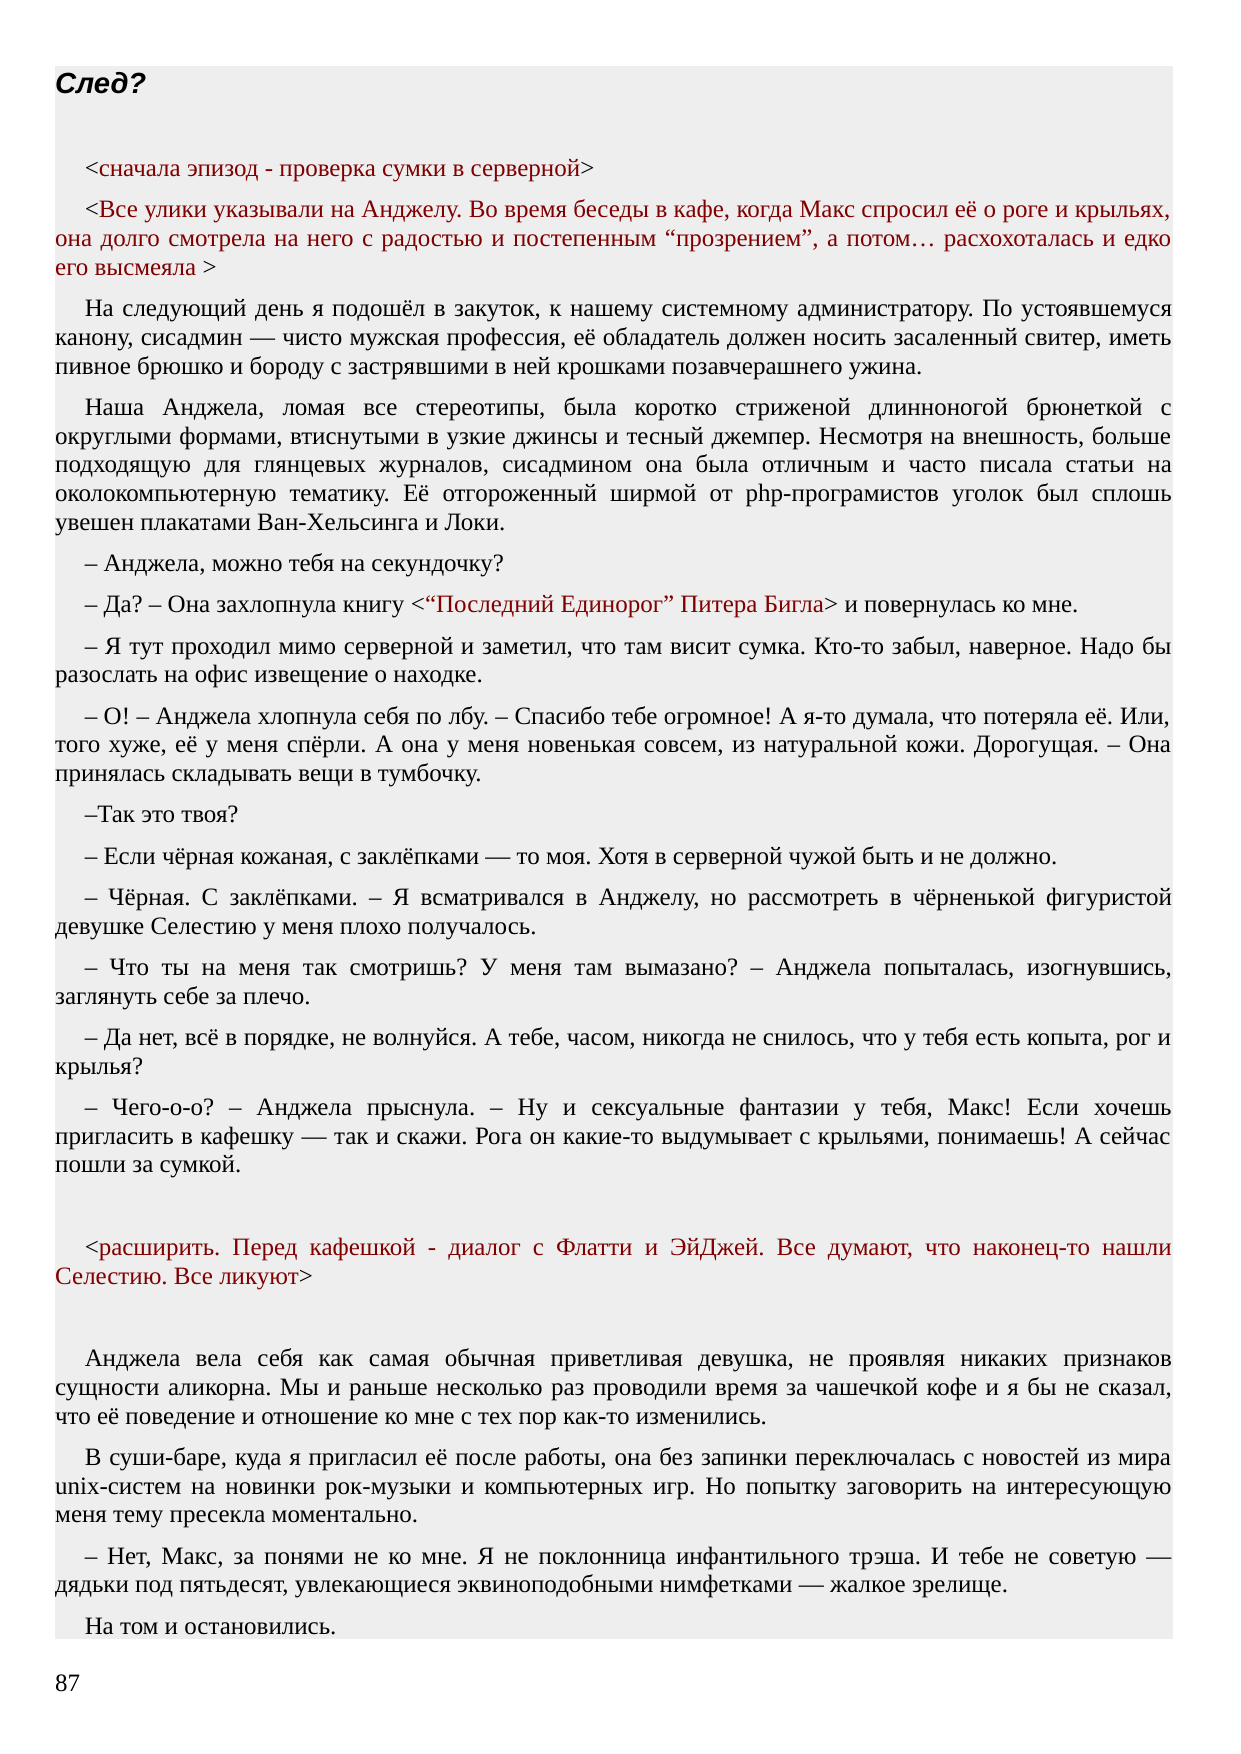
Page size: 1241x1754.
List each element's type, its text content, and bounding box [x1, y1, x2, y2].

text <сначала эпизод - проверка сумки в серверной> [55, 153, 1173, 182]
text – Анджела, можно тебя на секундочку? [55, 548, 1173, 577]
text – Да? – Она захлопнула книгу <“Последний Единорог” Питера Бигла> и повернулась ко мне. [55, 589, 1173, 618]
text – О! – Анджела хлопнула себя по лбу. – Спасибо тебе огромное! А я-то думала, что потеряла её. Или, того хуже, её у меня спёрли. А она у меня новенькая совсем, из натуральной кожи. Дорогущая. – Она принялась складывать вещи в тумбочку. [55, 701, 1173, 787]
text <расширить. Перед кафешкой - диалог с Флатти и ЭйДжей. Все думают, что наконец-то нашли Селестию. Все ликуют> [55, 1232, 1173, 1289]
text Анджела вела себя как самая обычная приветливая девушка, не проявляя никаких признаков сущности аликорна. Мы и раньше несколько раз проводили время за чашечкой кофе и я бы не сказал, что её поведение и отношение ко мне с тех пор как-то изменились. [55, 1343, 1173, 1429]
text – Чёрная. С заклёпками. – Я всматривался в Анджелу, но рассмотреть в чёрненькой фигуристой девушке Селестию у меня плохо получалось. [55, 882, 1173, 939]
text – Я тут проходил мимо серверной и заметил, что там висит сумка. Кто-то забыл, наверное. Надо бы разослать на офис извещение о находке. [55, 631, 1173, 688]
text <Все улики указывали на Анджелу. Во время беседы в кафе, когда Макс спросил её о роге и крыльях, она долго смотрела на него с радостью и постепенным “прозрением”, а потом… расхохоталась и едко его высмеяла > [55, 194, 1173, 281]
text На том и остановились. [55, 1611, 1173, 1639]
text В суши-баре, куда я пригласил её после работы, она без запинки переключалась с новостей из мира unix-систем на новинки рок-музыки и компьютерных игр. Но попытку заговорить на интересующую меня тему пресекла моментально. [55, 1442, 1173, 1528]
text – Нет, Макс, за понями не ко мне. Я не поклонница инфантильного трэша. И тебе не советую — дядьки под пятьдесят, увлекающиеся эквиноподобными нимфетками — жалкое зрелище. [55, 1541, 1173, 1598]
text – Чего-о-о? – Анджела прыснула. – Ну и сексуальные фантазии у тебя, Макс! Если хочешь пригласить в кафешку — так и скажи. Рога он какие-то выдумывает с крыльями, понимаешь! А сейчас пошли за сумкой. [55, 1092, 1173, 1178]
text – Если чёрная кожаная, с заклёпками — то моя. Хотя в серверной чужой быть и не должно. [55, 841, 1173, 869]
subtitle След? [55, 66, 1173, 99]
text – Что ты на меня так смотришь? У меня там вымазано? – Анджела попыталась, изогнувшись, заглянуть себе за плечо. [55, 952, 1173, 1009]
text На следующий день я подошёл в закуток, к нашему системному администратору. По устоявшемуся канону, сисадмин — чисто мужская профессия, её обладатель должен носить засаленный свитер, иметь пивное брюшко и бороду с застрявшими в ней крошками позавчерашнего ужина. [55, 293, 1173, 379]
text Наша Анджела, ломая все стереотипы, была коротко стриженой длинноногой брюнеткой с округлыми формами, втиснутыми в узкие джинсы и тесный джемпер. Несмотря на внешность, больше подходящую для глянцевых журналов, сисадмином она была отличным и часто писала статьи на околокомпьютерную тематику. Её отгороженный ширмой от php-програмистов уголок был сплошь увешен плакатами Ван-Хельсинга и Локи. [55, 392, 1173, 536]
text – Да нет, всё в порядке, не волнуйся. А тебе, часом, никогда не снилось, что у тебя есть копыта, рог и крылья? [55, 1022, 1173, 1079]
text –Так это твоя? [55, 799, 1173, 828]
